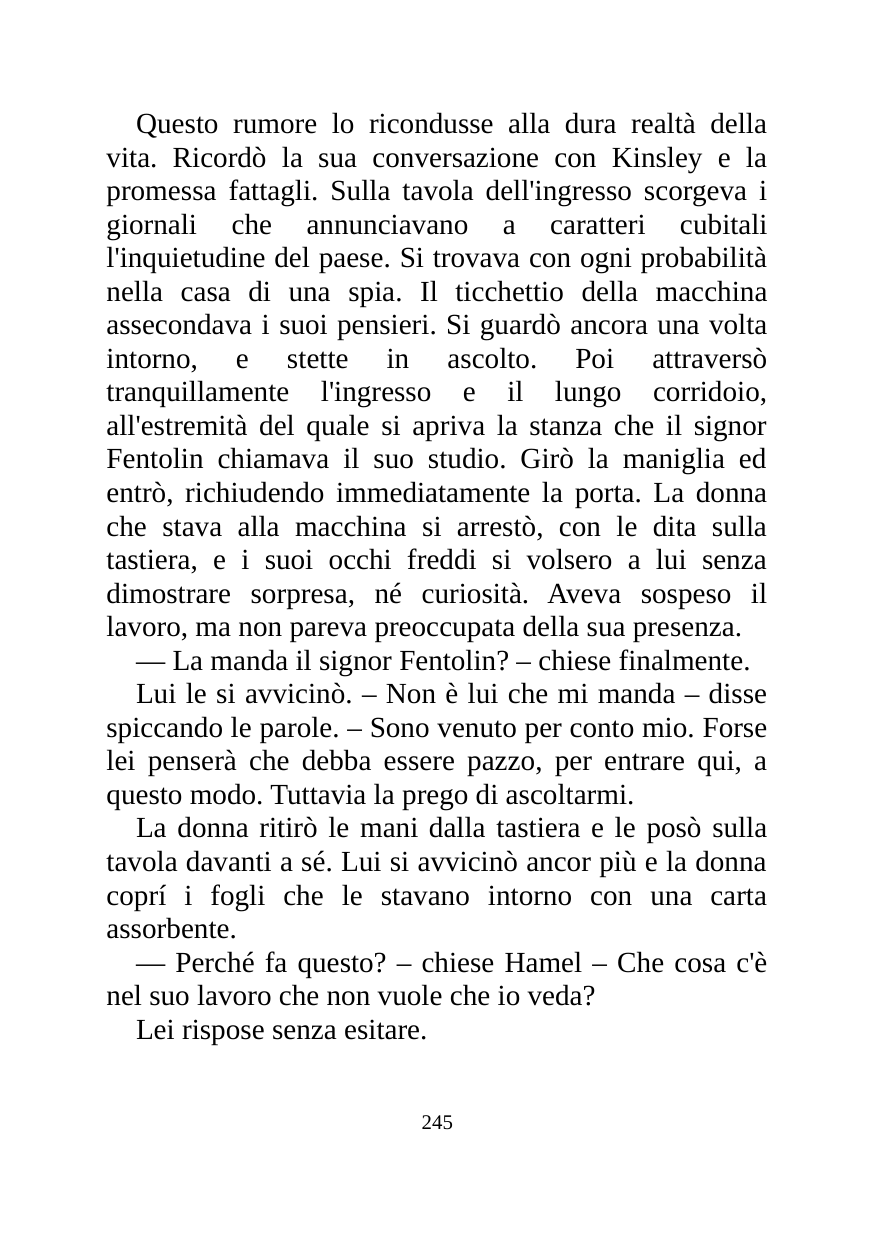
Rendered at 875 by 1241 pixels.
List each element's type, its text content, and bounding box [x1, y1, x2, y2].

text Lui le si avvicinò. – Non è lui che mi manda – disse spiccando le parole. – Sono venuto per conto mio. Forse lei penserà che debba essere pazzo, per entrare qui, a questo modo. Tuttavia la prego di ascoltarmi. [106, 676, 768, 811]
text — Perché fa questo? – chiese Hamel – Che cosa c'è nel suo lavoro che non vuole che io veda? [106, 945, 768, 1012]
text Questo rumore lo ricondusse alla dura realtà della vita. Ricordò la sua conversazione con Kinsley e la promessa fattagli. Sulla tavola dell'ingresso scorgeva i giornali che annunciavano a caratteri cubitali l'inquietudine del paese. Si trovava con ogni probabilità nella casa di una spia. Il ticchettio della macchina assecondava i suoi pensieri. Si guardò ancora una volta intorno, e stette in ascolto. Poi attraversò tranquillamente l'ingresso e il lungo corridoio, all'estremità del quale si apriva la stanza che il signor Fentolin chiamava il suo studio. Girò la maniglia ed entrò, richiudendo immediatamente la porta. La donna che stava alla macchina si arrestò, con le dita sulla tastiera, e i suoi occhi freddi si volsero a lui senza dimostrare sorpresa, né curiosità. Aveva sospeso il lavoro, ma non pareva preoccupata della sua presenza. [106, 106, 768, 643]
text — La manda il signor Fentolin? – chiese finalmente. [106, 643, 768, 676]
text Lei rispose senza esitare. [106, 1012, 768, 1045]
text La donna ritirò le mani dalla tastiera e le posò sulla tavola davanti a sé. Lui si avvicinò ancor più e la donna coprí i fogli che le stavano intorno con una carta assorbente. [106, 811, 768, 945]
